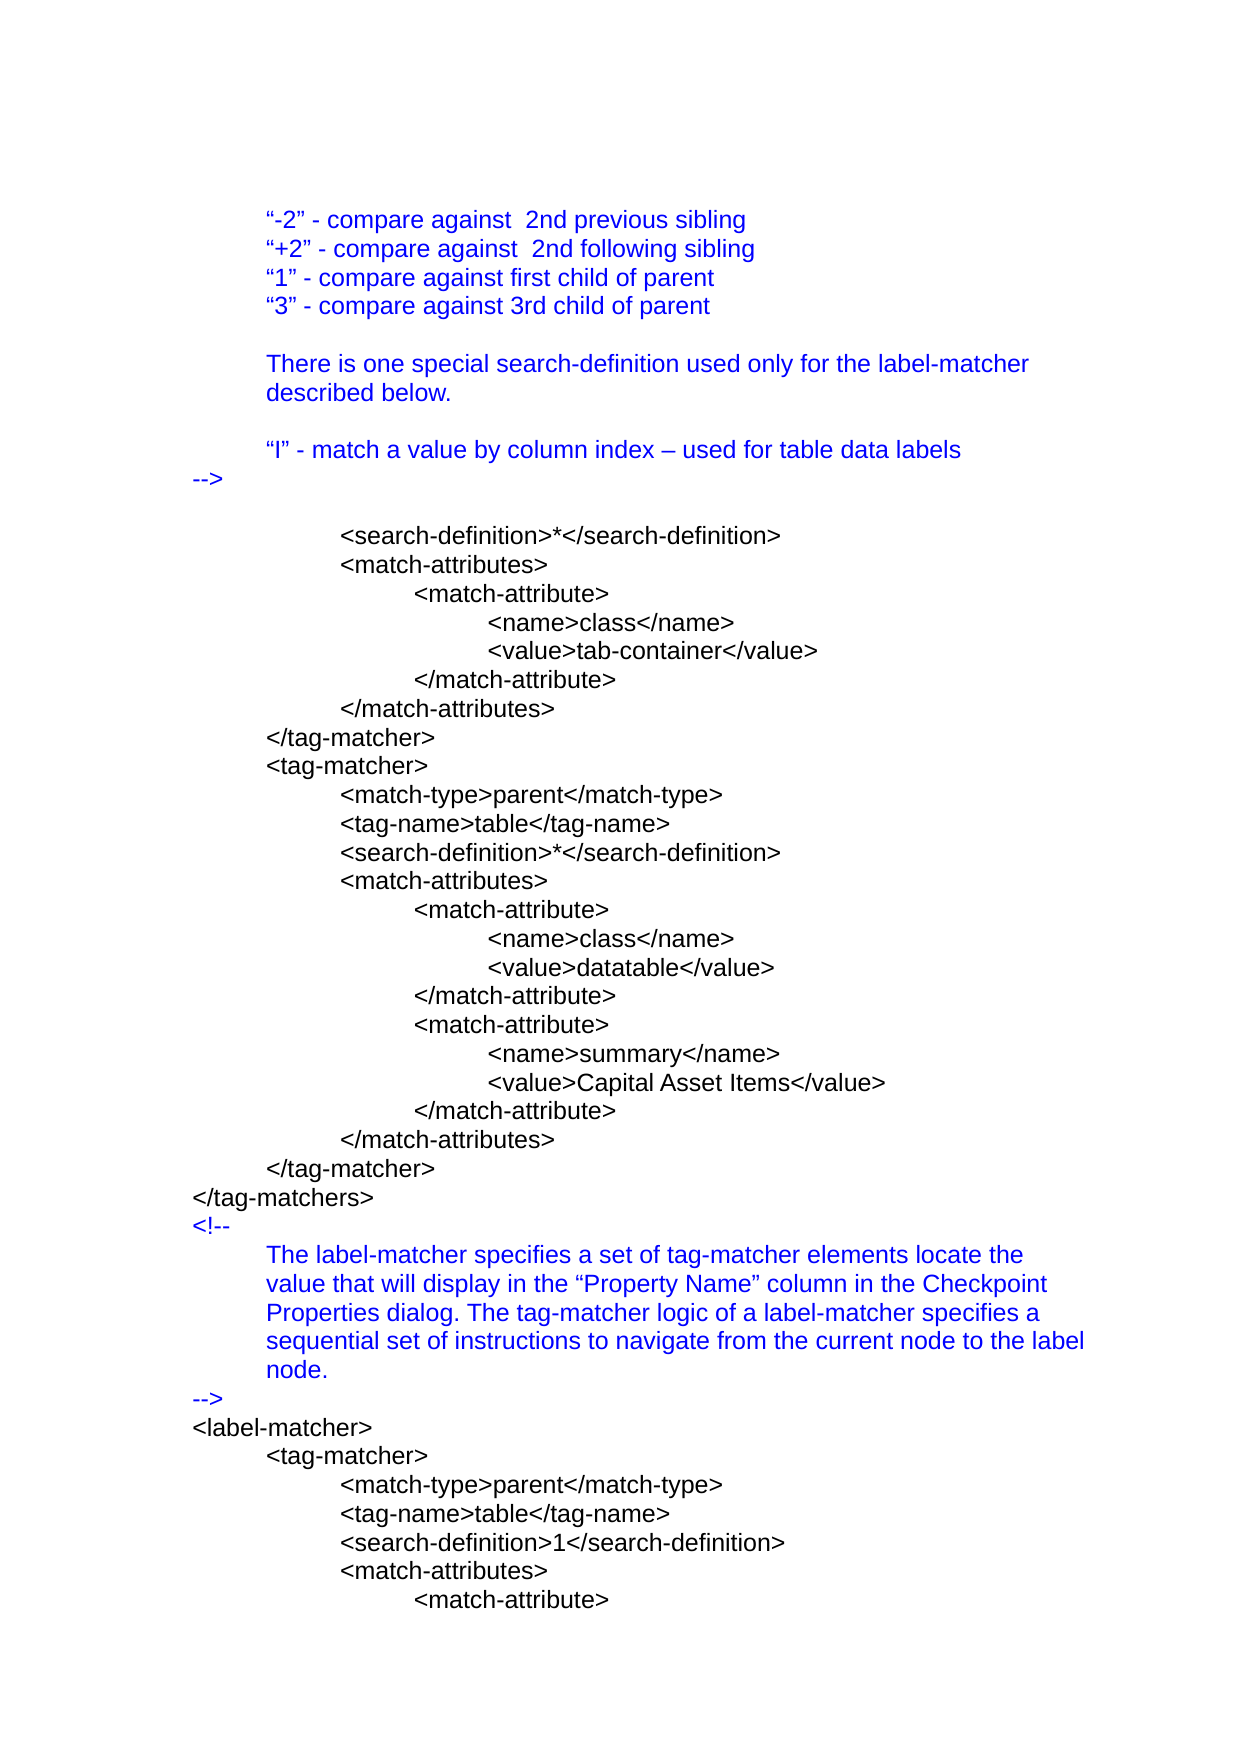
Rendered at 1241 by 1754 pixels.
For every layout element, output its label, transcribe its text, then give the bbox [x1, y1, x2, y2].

text <match-attributes> [118, 1556, 1122, 1585]
text <value>tab-container</value> [118, 636, 1122, 665]
text <tag-matcher> [118, 1441, 1122, 1470]
text “+2” - compare against 2nd following sibling [118, 234, 1122, 263]
text <tag-matcher> [118, 751, 1122, 780]
text </match-attributes> [118, 694, 1122, 723]
text </match-attribute> [118, 981, 1122, 1010]
text There is one special search-definition used only for the label-matcher described below. [118, 349, 1122, 406]
text </match-attributes> [118, 1125, 1122, 1154]
text --> [118, 464, 1122, 493]
text <tag-name>table</tag-name> [118, 1499, 1122, 1528]
text “I” - match a value by column index – used for table data labels [118, 435, 1122, 464]
text <match-attribute> [118, 1010, 1122, 1039]
text <match-attributes> [118, 866, 1122, 895]
text <search-definition>1</search-definition> [118, 1528, 1122, 1556]
text <tag-name>table</tag-name> [118, 809, 1122, 838]
text </tag-matchers> [118, 1183, 1122, 1211]
text The label-matcher specifies a set of tag-matcher elements locate the value that will display in the “Property Name” column in the Checkpoint [118, 1240, 1122, 1298]
text <match-type>parent</match-type> [118, 1470, 1122, 1499]
text <name>summary</name> [118, 1039, 1122, 1068]
text <name>class</name> [118, 608, 1122, 636]
text <match-type>parent</match-type> [118, 780, 1122, 809]
text <match-attributes> [118, 550, 1122, 579]
text <match-attribute> [118, 1585, 1122, 1614]
text <match-attribute> [118, 579, 1122, 608]
text “3” - compare against 3rd child of parent [118, 291, 1122, 320]
text <search-definition>*</search-definition> [118, 838, 1122, 866]
text “-2” - compare against 2nd previous sibling [118, 205, 1122, 234]
text </tag-matcher> [118, 1154, 1122, 1183]
text <search-definition>*</search-definition> [118, 521, 1122, 550]
text </match-attribute> [118, 665, 1122, 694]
text node. [118, 1355, 1122, 1384]
text --> [118, 1384, 1122, 1413]
text Properties dialog. The tag-matcher logic of a label-matcher specifies a sequential set of instructions to navigate from the current node to the label [118, 1298, 1122, 1355]
text <value>datatable</value> [118, 953, 1122, 981]
text </match-attribute> [118, 1096, 1122, 1125]
text <name>class</name> [118, 924, 1122, 953]
text <value>Capital Asset Items</value> [118, 1068, 1122, 1096]
text </tag-matcher> [118, 723, 1122, 751]
text “1” - compare against first child of parent [118, 263, 1122, 291]
text <!-- [118, 1211, 1122, 1240]
text <match-attribute> [118, 895, 1122, 924]
text <label-matcher> [118, 1413, 1122, 1441]
